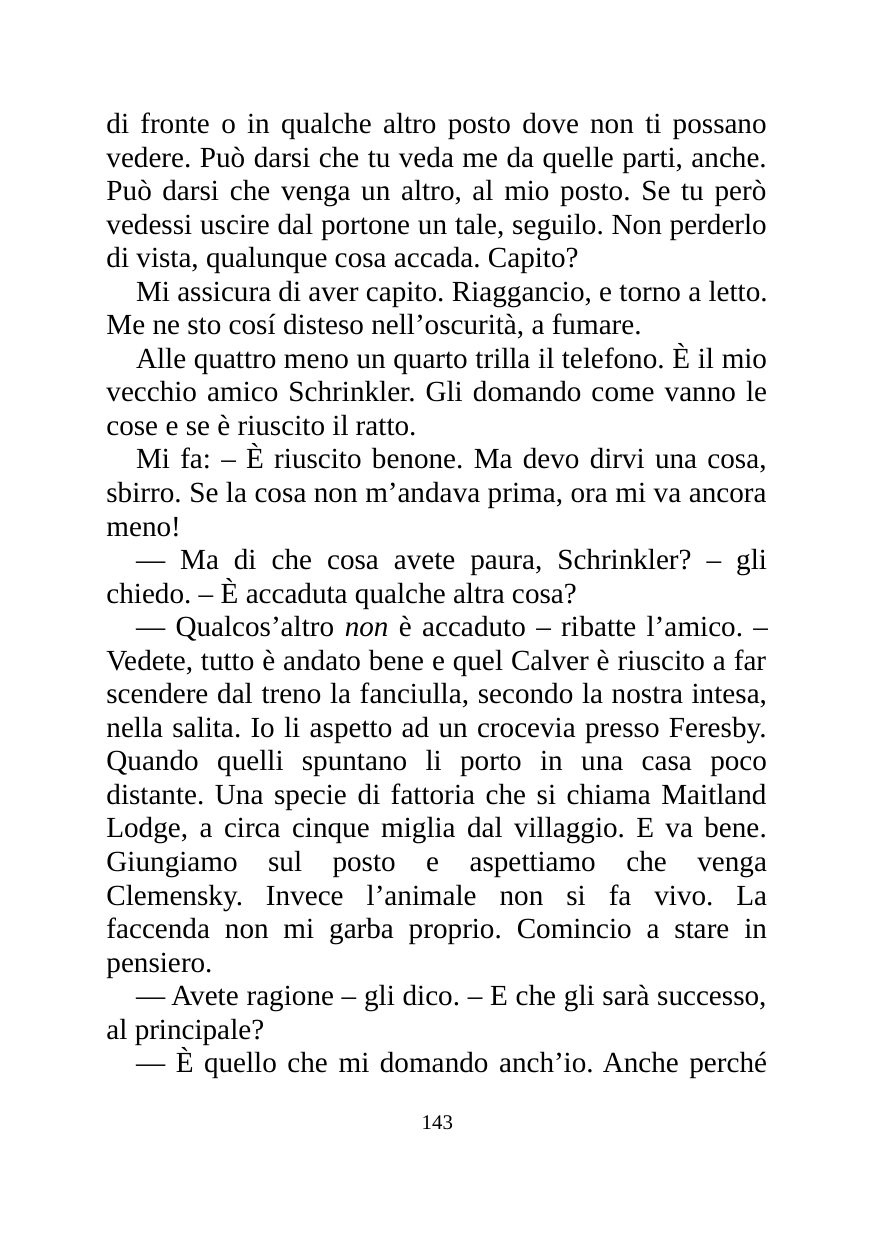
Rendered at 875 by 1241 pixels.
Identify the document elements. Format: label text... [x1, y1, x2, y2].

text Mi fa: – È riuscito benone. Ma devo dirvi una cosa, sbirro. Se la cosa non m’andava prima, ora mi va ancora meno! [106, 442, 768, 542]
text — Avete ragione – gli dico. – E che gli sarà successo, al principale? [106, 978, 768, 1045]
text — È quello che mi domando anch’io. Anche perché [106, 1045, 768, 1079]
text — Qualcos’altro non è accaduto – ribatte l’amico. – Vedete, tutto è andato bene e quel Calver è riuscito a far scendere dal treno la fanciulla, secondo la nostra intesa, nella salita. Io li aspetto ad un crocevia presso Feresby. Quando quelli spuntano li porto in una casa poco distante. Una specie di fattoria che si chiama Maitland Lodge, a circa cinque miglia dal villaggio. E va bene. Giungiamo sul posto e aspettiamo che venga Clemensky. Invece l’animale non si fa vivo. La faccenda non mi garba proprio. Comincio a stare in pensiero. [106, 609, 768, 978]
text Alle quattro meno un quarto trilla il telefono. È il mio vecchio amico Schrinkler. Gli domando come vanno le cose e se è riuscito il ratto. [106, 341, 768, 442]
text Mi assicura di aver capito. Riaggancio, e torno a letto. Me ne sto cosí disteso nell’oscurità, a fumare. [106, 274, 768, 341]
text di fronte o in qualche altro posto dove non ti possano vedere. Può darsi che tu veda me da quelle parti, anche. Può darsi che venga un altro, al mio posto. Se tu però vedessi uscire dal portone un tale, seguilo. Non perderlo di vista, qualunque cosa accada. Capito? [106, 106, 768, 274]
text — Ma di che cosa avete paura, Schrinkler? – gli chiedo. – È accaduta qualche altra cosa? [106, 542, 768, 609]
